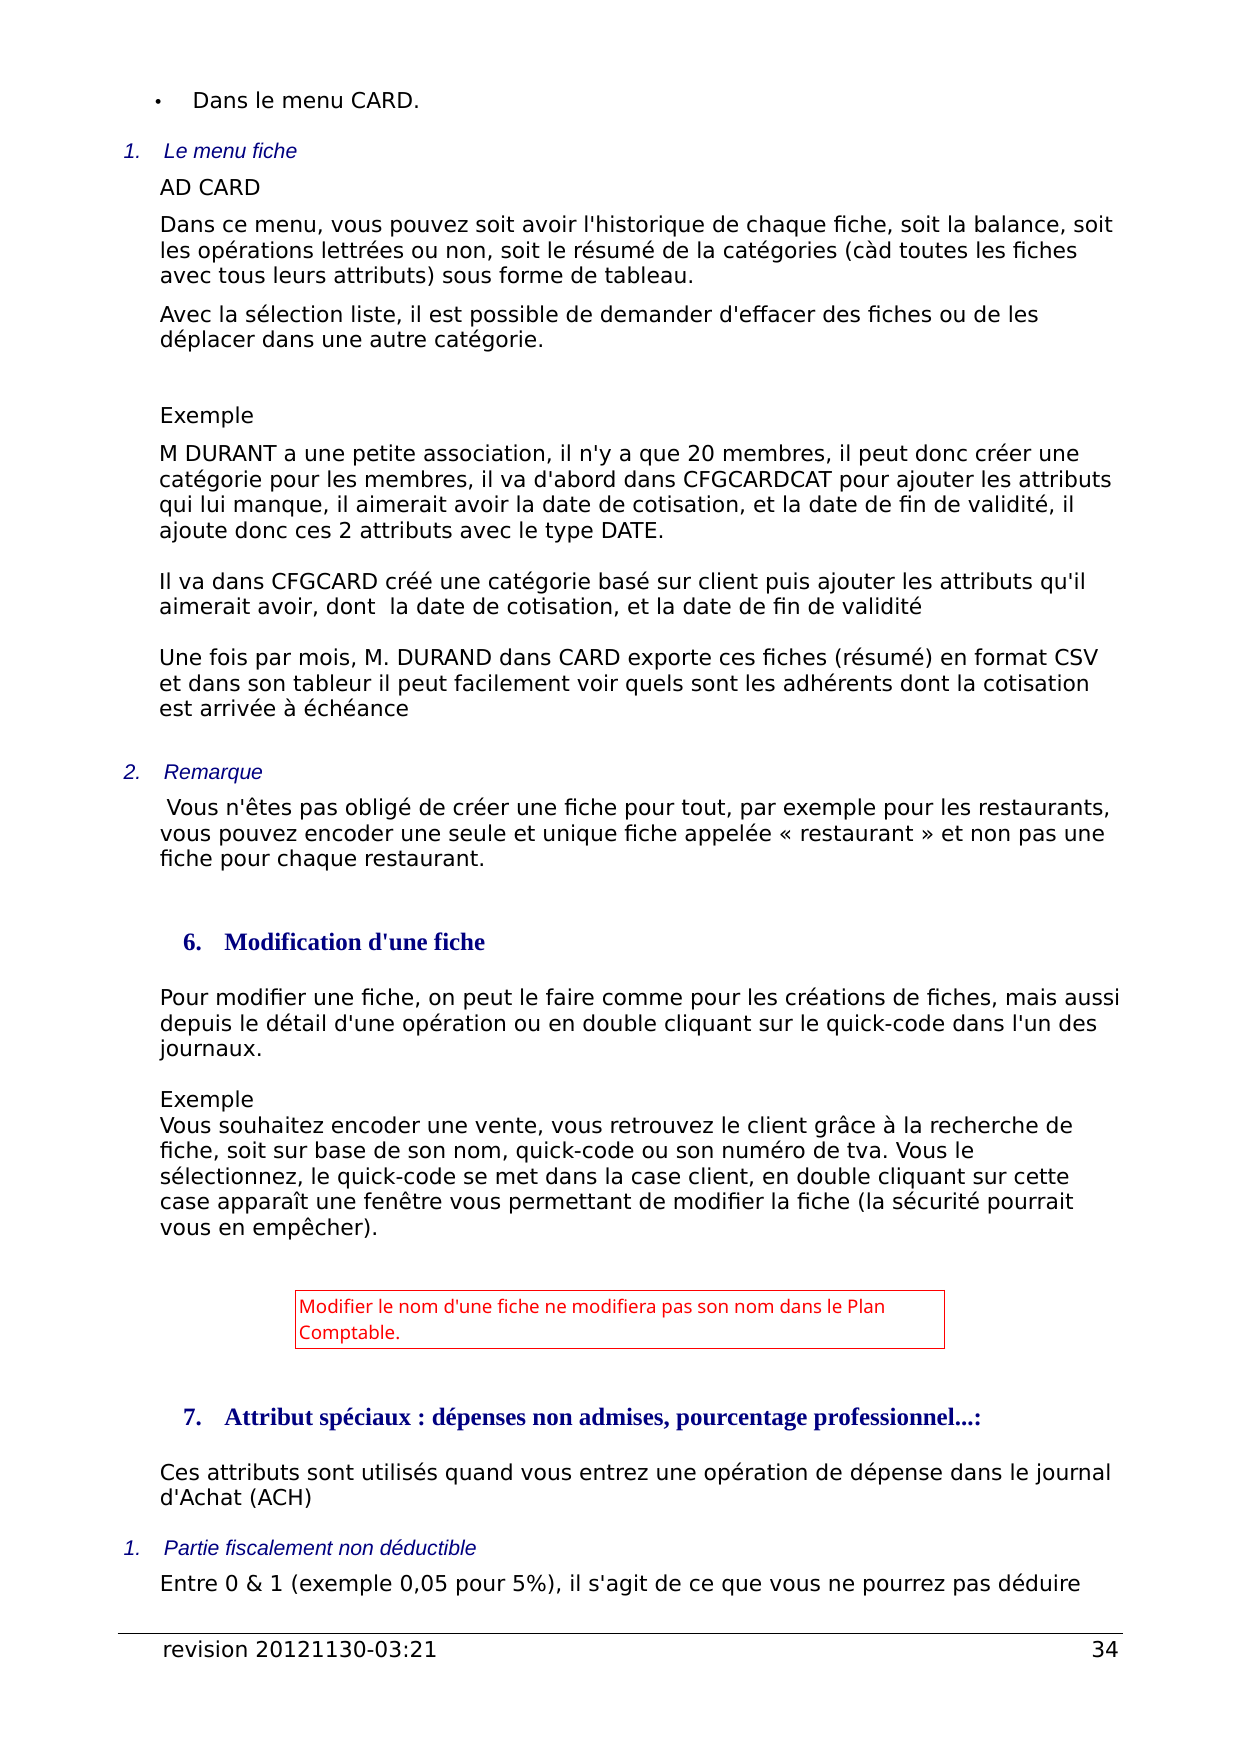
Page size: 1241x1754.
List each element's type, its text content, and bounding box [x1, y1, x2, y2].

subtitle Attribut spéciaux : dépenses non admises, pourcentage professionnel...: [177, 1402, 1123, 1431]
text Exemple [159, 403, 1123, 429]
text Exemple [159, 1087, 1123, 1113]
text M DURANT a une petite association, il n'y a que 20 membres, il peut donc créer une catégorie pour les membres, il va d'abord dans CFGCARDCAT pour ajouter les attributs qui lui manque, il aimerait avoir la date de cotisation, et la date de fin de validité, il ajoute donc ces 2 attributs avec le type DATE. [159, 441, 1123, 543]
text Avec la sélection liste, il est possible de demander d'effacer des fiches ou de les déplacer dans une autre catégorie. [159, 302, 1123, 353]
subtitle Le menu fiche [117, 138, 1123, 163]
list Dans le menu CARD. [155, 88, 1123, 114]
text Pour modifier une fiche, on peut le faire comme pour les créations de fiches, mais aussi depuis le détail d'une opération ou en double cliquant sur le quick-code dans l'un des journaux. [159, 985, 1123, 1062]
text Vous souhaitez encoder une vente, vous retrouvez le client grâce à la recherche de fiche, soit sur base de son nom, quick-code ou son numéro de tva. Vous le sélectionnez, le quick-code se met dans la case client, en double cliquant sur cette case apparaît une fenêtre vous permettant de modifier la fiche (la sécurité pourrait vous en empêcher). [159, 1113, 1123, 1241]
text Modifier le nom d'une fiche ne modifiera pas son nom dans le Plan Comptable. [296, 1291, 944, 1348]
text Dans ce menu, vous pouvez soit avoir l'historique de chaque fiche, soit la balance, soit les opérations lettrées ou non, soit le résumé de la catégories (càd toutes les fiches avec tous leurs attributs) sous forme de tableau. [159, 213, 1123, 289]
text Une fois par mois, M. DURAND dans CARD exporte ces fiches (résumé) en format CSV et dans son tableur il peut facilement voir quels sont les adhérents dont la cotisation est arrivée à échéance [159, 645, 1123, 747]
text Entre 0 & 1 (exemple 0,05 pour 5%), il s'agit de ce que vous ne pourrez pas déduire [159, 1572, 1123, 1597]
text Vous n'êtes pas obligé de créer une fiche pour tout, par exemple pour les restaurants, vous pouvez encoder une seule et unique fiche appelée « restaurant » et non pas une fiche pour chaque restaurant. [159, 796, 1123, 872]
text Ces attributs sont utilisés quand vous entrez une opération de dépense dans le journal d'Achat (ACH) [159, 1460, 1123, 1511]
subtitle Partie fiscalement non déductible [117, 1535, 1123, 1560]
text Il va dans CFGCARD créé une catégorie basé sur client puis ajouter les attributs qu'il aimerait avoir, dont la date de cotisation, et la date de fin de validité [159, 569, 1123, 620]
subtitle Remarque [117, 759, 1123, 784]
text AD CARD [159, 174, 1123, 200]
subtitle Modification d'une fiche [177, 927, 1123, 956]
